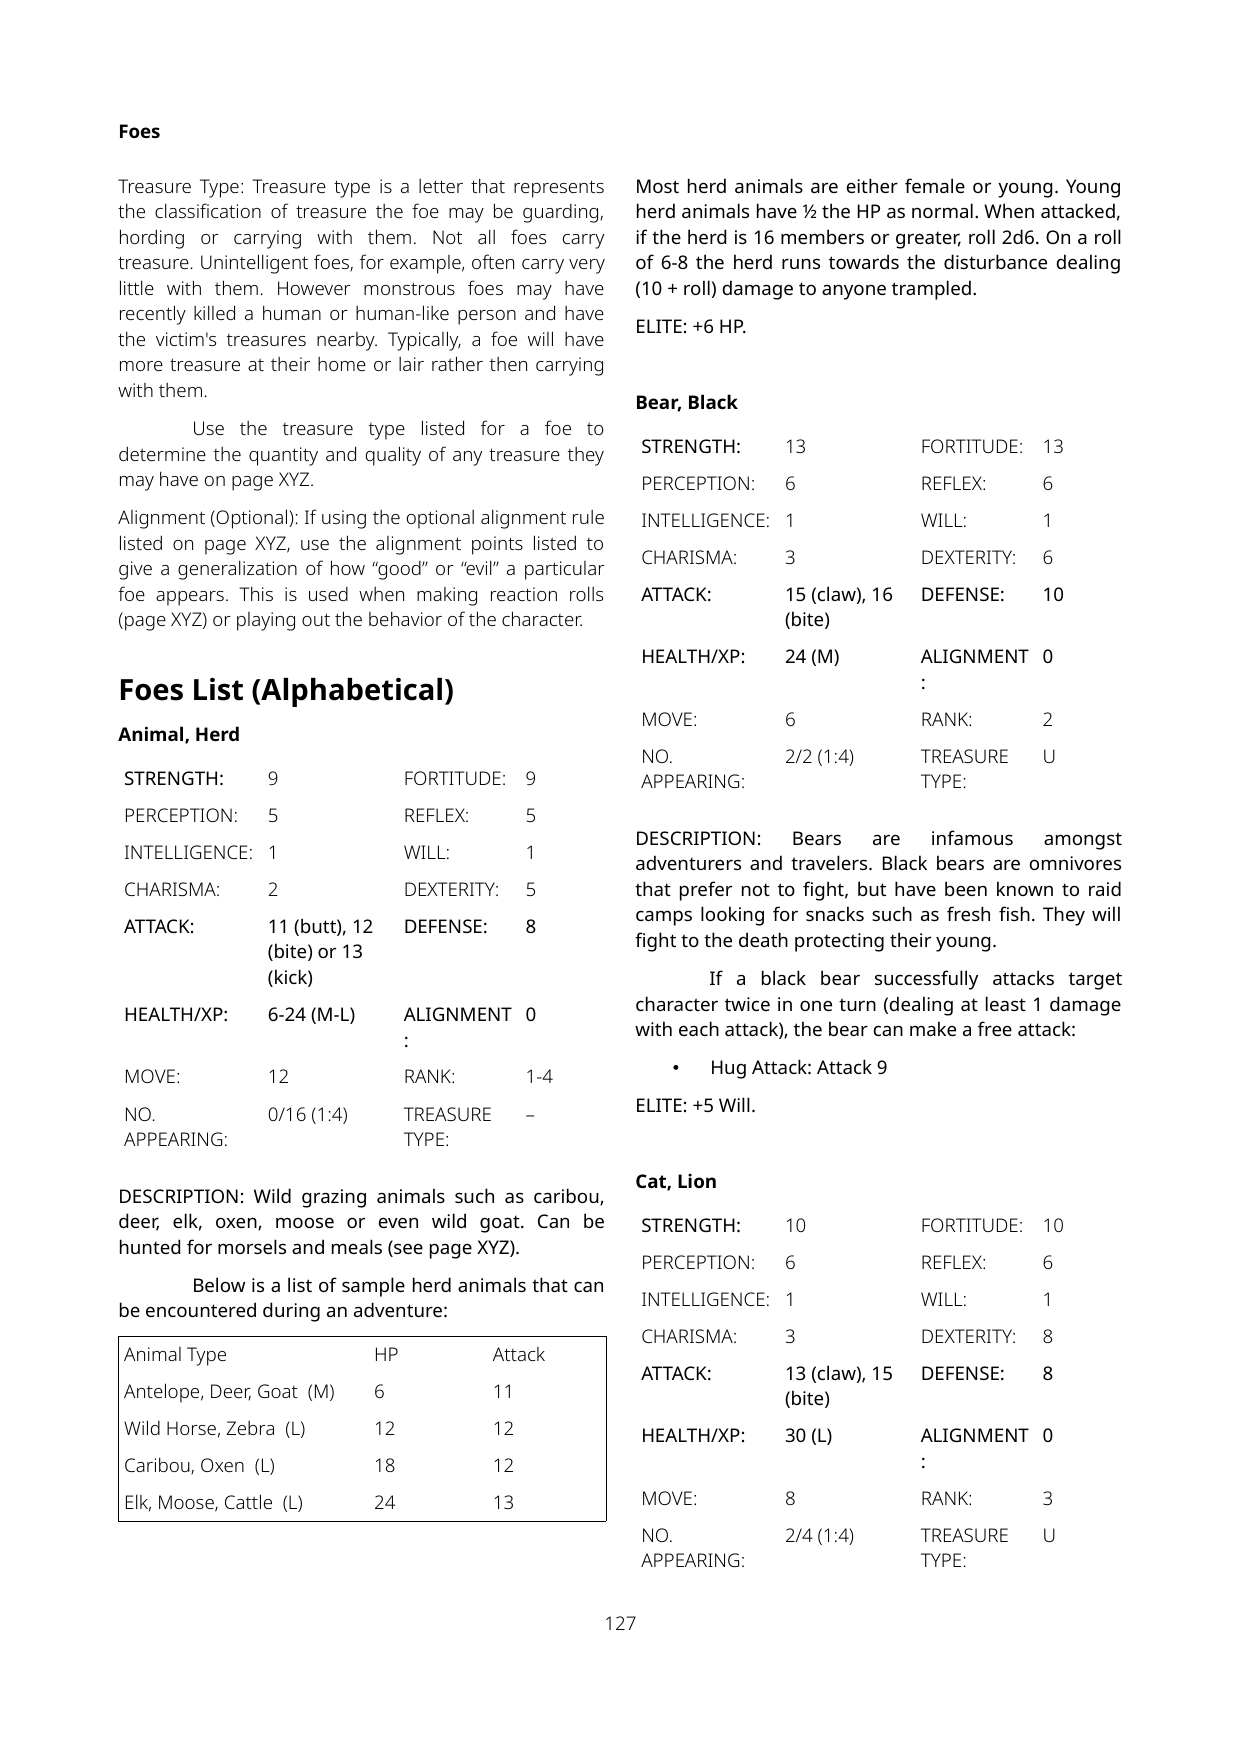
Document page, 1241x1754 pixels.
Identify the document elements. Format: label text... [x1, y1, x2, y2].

table_cell WILL: [398, 834, 520, 871]
table_cell WILL: [915, 1280, 1037, 1317]
table_cell ALIGNMENT: [915, 638, 1037, 700]
table_cell ATTACK: [635, 575, 779, 638]
text DESCRIPTION: Bears are infamous amongst adventurers and travelers. Black bears are omnivores that prefer not to fight, but have been known to raid camps looking for snacks such as fresh fish. They will fight to the death protecting their young. [635, 800, 1122, 953]
table_cell HEALTH/XP: [635, 1417, 779, 1479]
table_cell 2/2 (1:4) [779, 737, 915, 800]
table_cell 3 [779, 538, 915, 575]
table_cell NO. APPEARING: [118, 1095, 262, 1158]
table_header 9 [520, 760, 606, 797]
table_cell WILL: [915, 501, 1037, 538]
table_header STRENGTH: [635, 427, 779, 464]
table_cell 8 [779, 1479, 915, 1516]
table_cell 8 [1037, 1318, 1123, 1354]
table_cell 6 [1037, 464, 1123, 501]
table_cell 11 (butt), 12 (bite) or 13 (kick) [262, 908, 398, 996]
table_cell 12 [368, 1410, 487, 1447]
table_cell 30 (L) [779, 1417, 915, 1479]
table_header Attack [487, 1337, 606, 1373]
table_cell 0 [1037, 1417, 1123, 1479]
text Most herd animals are either female or young. Young herd animals have ½ the HP as normal. When attacked, if the herd is 16 members or greater, roll 2d6. On a roll of 6-8 the herd runs towards the disturbance dealing (10 + roll) damage to anyone trampled. [635, 173, 1122, 301]
table_cell Wild Horse, Zebra (L) [119, 1410, 368, 1447]
table_cell 6 [1037, 1244, 1123, 1280]
table_cell U [1037, 1516, 1123, 1579]
table_cell INTELLIGENCE: [118, 834, 262, 871]
table_cell 12 [487, 1447, 606, 1484]
table_cell REFLEX: [398, 797, 520, 834]
text Use the treasure type listed for a foe to determine the quantity and quality of any treasure they may have on page XYZ. [118, 415, 605, 492]
table_cell 13 [487, 1484, 606, 1521]
table_cell 24 (M) [779, 638, 915, 700]
table_cell ALIGNMENT: [915, 1417, 1037, 1479]
table_cell PERCEPTION: [118, 797, 262, 834]
table_cell 12 [487, 1410, 606, 1447]
table_header 9 [262, 760, 398, 797]
table_cell DEFENSE: [398, 908, 520, 996]
table_cell 11 [487, 1373, 606, 1410]
table_cell 3 [1037, 1479, 1123, 1516]
table_header 13 [779, 427, 915, 464]
table_cell RANK: [915, 700, 1037, 737]
table_cell 2 [262, 871, 398, 908]
table_cell 2/4 (1:4) [779, 1516, 915, 1579]
table_cell PERCEPTION: [635, 1244, 779, 1280]
table_cell 6 [368, 1373, 487, 1410]
table_header 13 [1037, 427, 1123, 464]
table_cell 1-4 [520, 1058, 606, 1095]
table_cell 3 [779, 1318, 915, 1354]
table_cell 1 [779, 501, 915, 538]
table_cell RANK: [915, 1479, 1037, 1516]
table_cell RANK: [398, 1058, 520, 1095]
table_cell CHARISMA: [635, 1318, 779, 1354]
table_cell – [520, 1095, 606, 1158]
text ELITE: +6 HP. [635, 313, 1122, 339]
table_cell 1 [779, 1280, 915, 1317]
table_cell HEALTH/XP: [118, 996, 262, 1058]
table_cell DEXTERITY: [915, 1318, 1037, 1354]
table_cell Caribou, Oxen (L) [119, 1447, 368, 1484]
table_header FORTITUDE: [915, 1206, 1037, 1243]
text If a black bear successfully attacks target character twice in one turn (dealing at least 1 damage with each attack), the bear can make a free attack: [635, 965, 1122, 1042]
text Alignment (Optional): If using the optional alignment rule listed on page XYZ, use the alignment points listed to give a generalization of how “good” or “evil” a particular foe appears. This is used when making reaction rolls (page XYZ) or playing out the behavior of the character. [118, 504, 605, 632]
table_cell NO. APPEARING: [635, 1516, 779, 1579]
table_cell PERCEPTION: [635, 464, 779, 501]
table_cell ATTACK: [635, 1354, 779, 1417]
table_header Animal Type [119, 1337, 368, 1373]
text Animal, Herd [118, 722, 605, 747]
table_cell ATTACK: [118, 908, 262, 996]
table_cell 8 [1037, 1354, 1123, 1417]
table_cell 0/16 (1:4) [262, 1095, 398, 1158]
table_header 10 [1037, 1206, 1123, 1243]
table_cell REFLEX: [915, 1244, 1037, 1280]
text Below is a list of sample herd animals that can be encountered during an adventure: [118, 1272, 605, 1323]
table_header STRENGTH: [635, 1206, 779, 1243]
table_cell DEFENSE: [915, 575, 1037, 638]
text Cat, Lion [635, 1168, 1122, 1194]
text Bear, Black [635, 389, 1122, 415]
table_cell 1 [520, 834, 606, 871]
table_cell 0 [1037, 638, 1123, 700]
table_cell 1 [1037, 501, 1123, 538]
list Hug Attack: Attack 9 [673, 1054, 1122, 1080]
table_header 10 [779, 1206, 915, 1243]
table_cell 6 [1037, 538, 1123, 575]
table_cell 6 [779, 464, 915, 501]
table_cell NO. APPEARING: [635, 737, 779, 800]
table_cell 12 [262, 1058, 398, 1095]
table_cell 5 [262, 797, 398, 834]
table_cell 24 [368, 1484, 487, 1521]
table_cell U [1037, 737, 1123, 800]
table_header FORTITUDE: [915, 427, 1037, 464]
table_header STRENGTH: [118, 760, 262, 797]
text ELITE: +5 Will. [635, 1092, 1122, 1118]
table_cell TREASURE TYPE: [915, 737, 1037, 800]
table_cell HEALTH/XP: [635, 638, 779, 700]
table_cell INTELLIGENCE: [635, 501, 779, 538]
table_cell 6-24 (M-L) [262, 996, 398, 1058]
table_header HP [368, 1337, 487, 1373]
table_cell MOVE: [118, 1058, 262, 1095]
text Treasure Type: Treasure type is a letter that represents the classification of treasure the foe may be guarding, hording or carrying with them. Not all foes carry treasure. Unintelligent foes, for example, often carry very little with them. However monstrous foes may have recently killed a human or human-like person and have the victim's treasures nearby. Typically, a foe will have more treasure at their home or lair rather then carrying with them. [118, 173, 605, 403]
table_cell 6 [779, 1244, 915, 1280]
table_cell TREASURE TYPE: [915, 1516, 1037, 1579]
table_cell 15 (claw), 16 (bite) [779, 575, 915, 638]
table_cell 0 [520, 996, 606, 1058]
table_cell Elk, Moose, Cattle (L) [119, 1484, 368, 1521]
table_cell MOVE: [635, 1479, 779, 1516]
table_cell 1 [262, 834, 398, 871]
table_cell 2 [1037, 700, 1123, 737]
table_cell DEFENSE: [915, 1354, 1037, 1417]
table_cell ALIGNMENT: [398, 996, 520, 1058]
table_cell DEXTERITY: [915, 538, 1037, 575]
table_cell CHARISMA: [635, 538, 779, 575]
table_cell MOVE: [635, 700, 779, 737]
table_cell TREASURE TYPE: [398, 1095, 520, 1158]
table_cell INTELLIGENCE: [635, 1280, 779, 1317]
table_cell 5 [520, 797, 606, 834]
subtitle Foes List (Alphabetical) [118, 669, 605, 709]
table_cell DEXTERITY: [398, 871, 520, 908]
table_cell Antelope, Deer, Goat (M) [119, 1373, 368, 1410]
table_cell 1 [1037, 1280, 1123, 1317]
table_cell REFLEX: [915, 464, 1037, 501]
table_cell 18 [368, 1447, 487, 1484]
table_cell 5 [520, 871, 606, 908]
table_cell 8 [520, 908, 606, 996]
table_cell CHARISMA: [118, 871, 262, 908]
text DESCRIPTION: Wild grazing animals such as caribou, deer, elk, oxen, moose or even wild goat. Can be hunted for morsels and meals (see page XYZ). [118, 1158, 605, 1260]
table_header FORTITUDE: [398, 760, 520, 797]
table_cell 13 (claw), 15 (bite) [779, 1354, 915, 1417]
table_cell 10 [1037, 575, 1123, 638]
table_cell 6 [779, 700, 915, 737]
